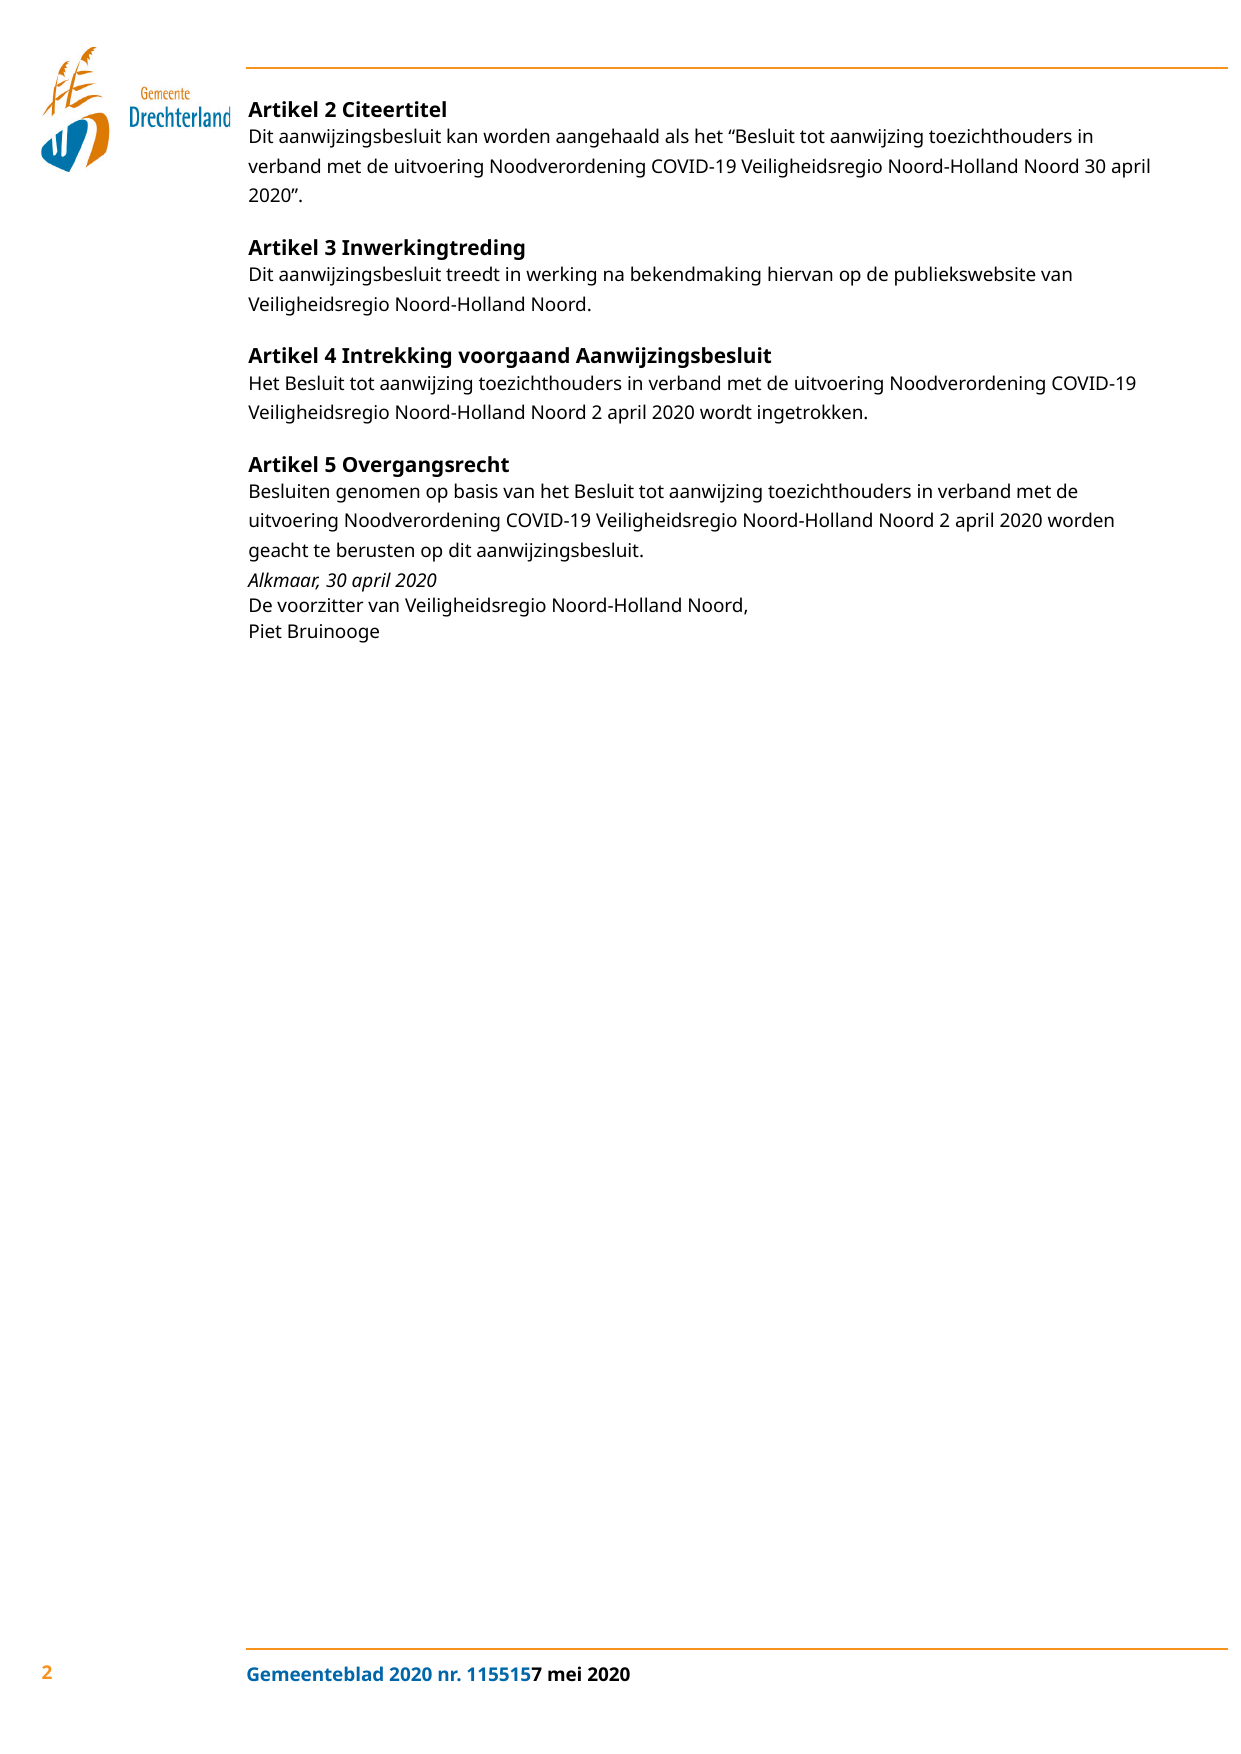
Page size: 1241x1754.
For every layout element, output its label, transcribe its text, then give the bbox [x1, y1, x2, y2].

text Alkmaar, 30 april 2020 [248, 567, 1152, 593]
text Artikel 3 Inwerkingtreding [248, 233, 1152, 261]
picture [41, 158, 64, 172]
text Besluiten genomen op basis van het Besluit tot aanwijzing toezichthouders in verband met de uitvoering Noodverordening COVID-19 Veiligheidsregio Noord-Holland Noord 2 april 2020 worden geacht te berusten op dit aanwijzingsbesluit. [248, 478, 1152, 563]
text Artikel 5 Overgangsrecht [248, 450, 1152, 478]
text De voorzitter van Veiligheidsregio Noord-Holland Noord, [248, 593, 1152, 618]
text Artikel 4 Intrekking voorgaand Aanwijzingsbesluit [248, 341, 1152, 370]
text Het Besluit tot aanwijzing toezichthouders in verband met de uitvoering Noodverordening COVID-19 Veiligheidsregio Noord-Holland Noord 2 april 2020 wordt ingetrokken. [248, 370, 1152, 425]
picture [226, 115, 231, 124]
picture [41, 47, 231, 172]
text Piet Bruinooge [248, 618, 1152, 644]
text Dit aanwijzingsbesluit kan worden aangehaald als het “Besluit tot aanwijzing toezichthouders in verband met de uitvoering Noodverordening COVID-19 Veiligheidsregio Noord-Holland Noord 30 april 2020”. [248, 123, 1152, 208]
text Artikel 2 Citeertitel [248, 95, 1152, 123]
text Dit aanwijzingsbesluit treedt in werking na bekendmaking hiervan op de publiekswebsite van Veiligheidsregio Noord-Holland Noord. [248, 261, 1152, 317]
